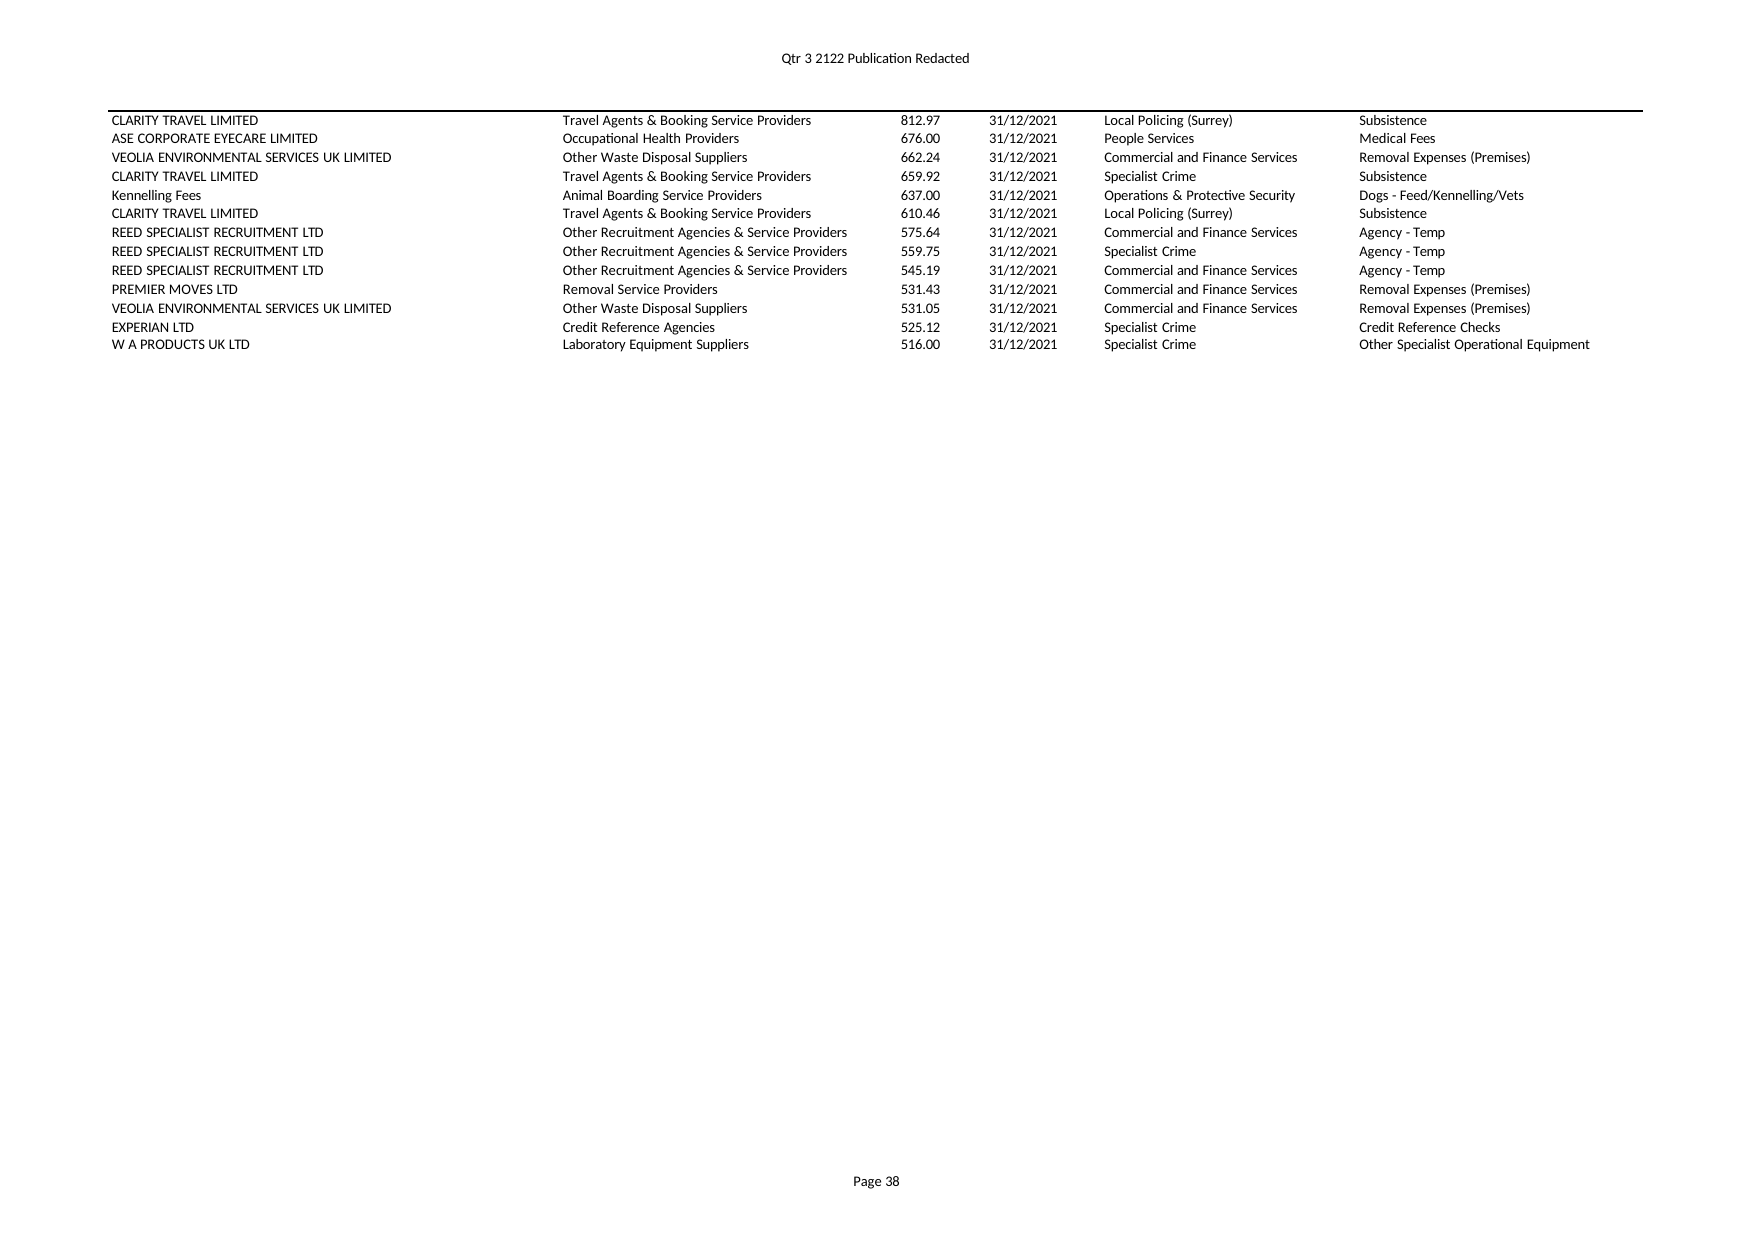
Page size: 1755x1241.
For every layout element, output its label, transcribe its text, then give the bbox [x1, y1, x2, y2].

table_cell Animal Boarding Service Providers [559, 186, 897, 205]
table_cell Removal Expenses (Premises) [1356, 281, 1643, 300]
table_cell Agency - Temp [1356, 243, 1643, 262]
table_cell 31/12/2021 [985, 168, 1101, 186]
table_cell Credit Reference Checks [1356, 319, 1643, 338]
table_cell Removal Expenses (Premises) [1356, 149, 1643, 167]
table_cell Operations & Protective Security [1101, 186, 1356, 205]
table_cell Removal Expenses (Premises) [1356, 300, 1643, 319]
table_cell 31/12/2021 [985, 112, 1101, 129]
table_cell EXPERIAN LTD [108, 319, 559, 338]
table_cell Other Recruitment Agencies & Service Providers [559, 224, 897, 243]
table_cell PREMIER MOVES LTD [108, 281, 559, 300]
table_cell 525.12 [897, 319, 985, 338]
table_cell 31/12/2021 [985, 243, 1101, 262]
table_cell 31/12/2021 [985, 319, 1101, 338]
table_cell Specialist Crime [1101, 168, 1356, 186]
table_cell 31/12/2021 [985, 149, 1101, 167]
table_cell 659.92 [897, 168, 985, 186]
table_cell Commercial and Finance Services [1101, 300, 1356, 319]
table_cell 545.19 [897, 262, 985, 281]
table_cell 610.46 [897, 205, 985, 224]
table_cell Other Waste Disposal Suppliers [559, 300, 897, 319]
table_cell Agency - Temp [1356, 262, 1643, 281]
table_cell Commercial and Finance Services [1101, 224, 1356, 243]
table_cell 637.00 [897, 186, 985, 205]
table_cell CLARITY TRAVEL LIMITED [108, 205, 559, 224]
table_cell ASE CORPORATE EYECARE LIMITED [108, 130, 559, 148]
table_cell VEOLIA ENVIRONMENTAL SERVICES UK LIMITED [108, 300, 559, 319]
table_cell Dogs - Feed/Kennelling/Vets [1356, 186, 1643, 205]
table_cell REED SPECIALIST RECRUITMENT LTD [108, 243, 559, 262]
table_cell Travel Agents & Booking Service Providers [559, 168, 897, 186]
table_cell 31/12/2021 [985, 338, 1101, 355]
table_cell Laboratory Equipment Suppliers [559, 338, 897, 355]
table_cell 559.75 [897, 243, 985, 262]
table_cell 31/12/2021 [985, 130, 1101, 148]
table_cell 676.00 [897, 130, 985, 148]
table_cell CLARITY TRAVEL LIMITED [108, 112, 559, 129]
table_cell 531.05 [897, 300, 985, 319]
table_cell 31/12/2021 [985, 262, 1101, 281]
table_cell 31/12/2021 [985, 281, 1101, 300]
table_cell Commercial and Finance Services [1101, 149, 1356, 167]
table_cell Specialist Crime [1101, 319, 1356, 338]
table_cell Other Specialist Operational Equipment [1356, 338, 1643, 355]
table_cell Subsistence [1356, 205, 1643, 224]
table_cell REED SPECIALIST RECRUITMENT LTD [108, 224, 559, 243]
table_cell REED SPECIALIST RECRUITMENT LTD [108, 262, 559, 281]
table_cell Occupational Health Providers [559, 130, 897, 148]
table_cell 31/12/2021 [985, 205, 1101, 224]
table_cell People Services [1101, 130, 1356, 148]
table_cell Travel Agents & Booking Service Providers [559, 205, 897, 224]
table_cell Subsistence [1356, 168, 1643, 186]
table_cell VEOLIA ENVIRONMENTAL SERVICES UK LIMITED [108, 149, 559, 167]
table_cell Kennelling Fees [108, 186, 559, 205]
table_cell Agency - Temp [1356, 224, 1643, 243]
table_cell Specialist Crime [1101, 338, 1356, 355]
table_cell W A PRODUCTS UK LTD [108, 338, 559, 355]
table_cell 31/12/2021 [985, 300, 1101, 319]
table_cell Medical Fees [1356, 130, 1643, 148]
table_cell Local Policing (Surrey) [1101, 112, 1356, 129]
table_cell Local Policing (Surrey) [1101, 205, 1356, 224]
table_cell 31/12/2021 [985, 186, 1101, 205]
table_cell Removal Service Providers [559, 281, 897, 300]
table_cell CLARITY TRAVEL LIMITED [108, 168, 559, 186]
table_cell Credit Reference Agencies [559, 319, 897, 338]
table_cell 575.64 [897, 224, 985, 243]
table_cell Commercial and Finance Services [1101, 281, 1356, 300]
table_cell Specialist Crime [1101, 243, 1356, 262]
table_cell 531.43 [897, 281, 985, 300]
table_cell Subsistence [1356, 112, 1643, 129]
table_cell 812.97 [897, 112, 985, 129]
table_cell Travel Agents & Booking Service Providers [559, 112, 897, 129]
table_cell Commercial and Finance Services [1101, 262, 1356, 281]
table_cell Other Recruitment Agencies & Service Providers [559, 262, 897, 281]
table_cell Other Recruitment Agencies & Service Providers [559, 243, 897, 262]
table_cell Other Waste Disposal Suppliers [559, 149, 897, 167]
table_cell 662.24 [897, 149, 985, 167]
table_cell 31/12/2021 [985, 224, 1101, 243]
table_cell 516.00 [897, 338, 985, 355]
